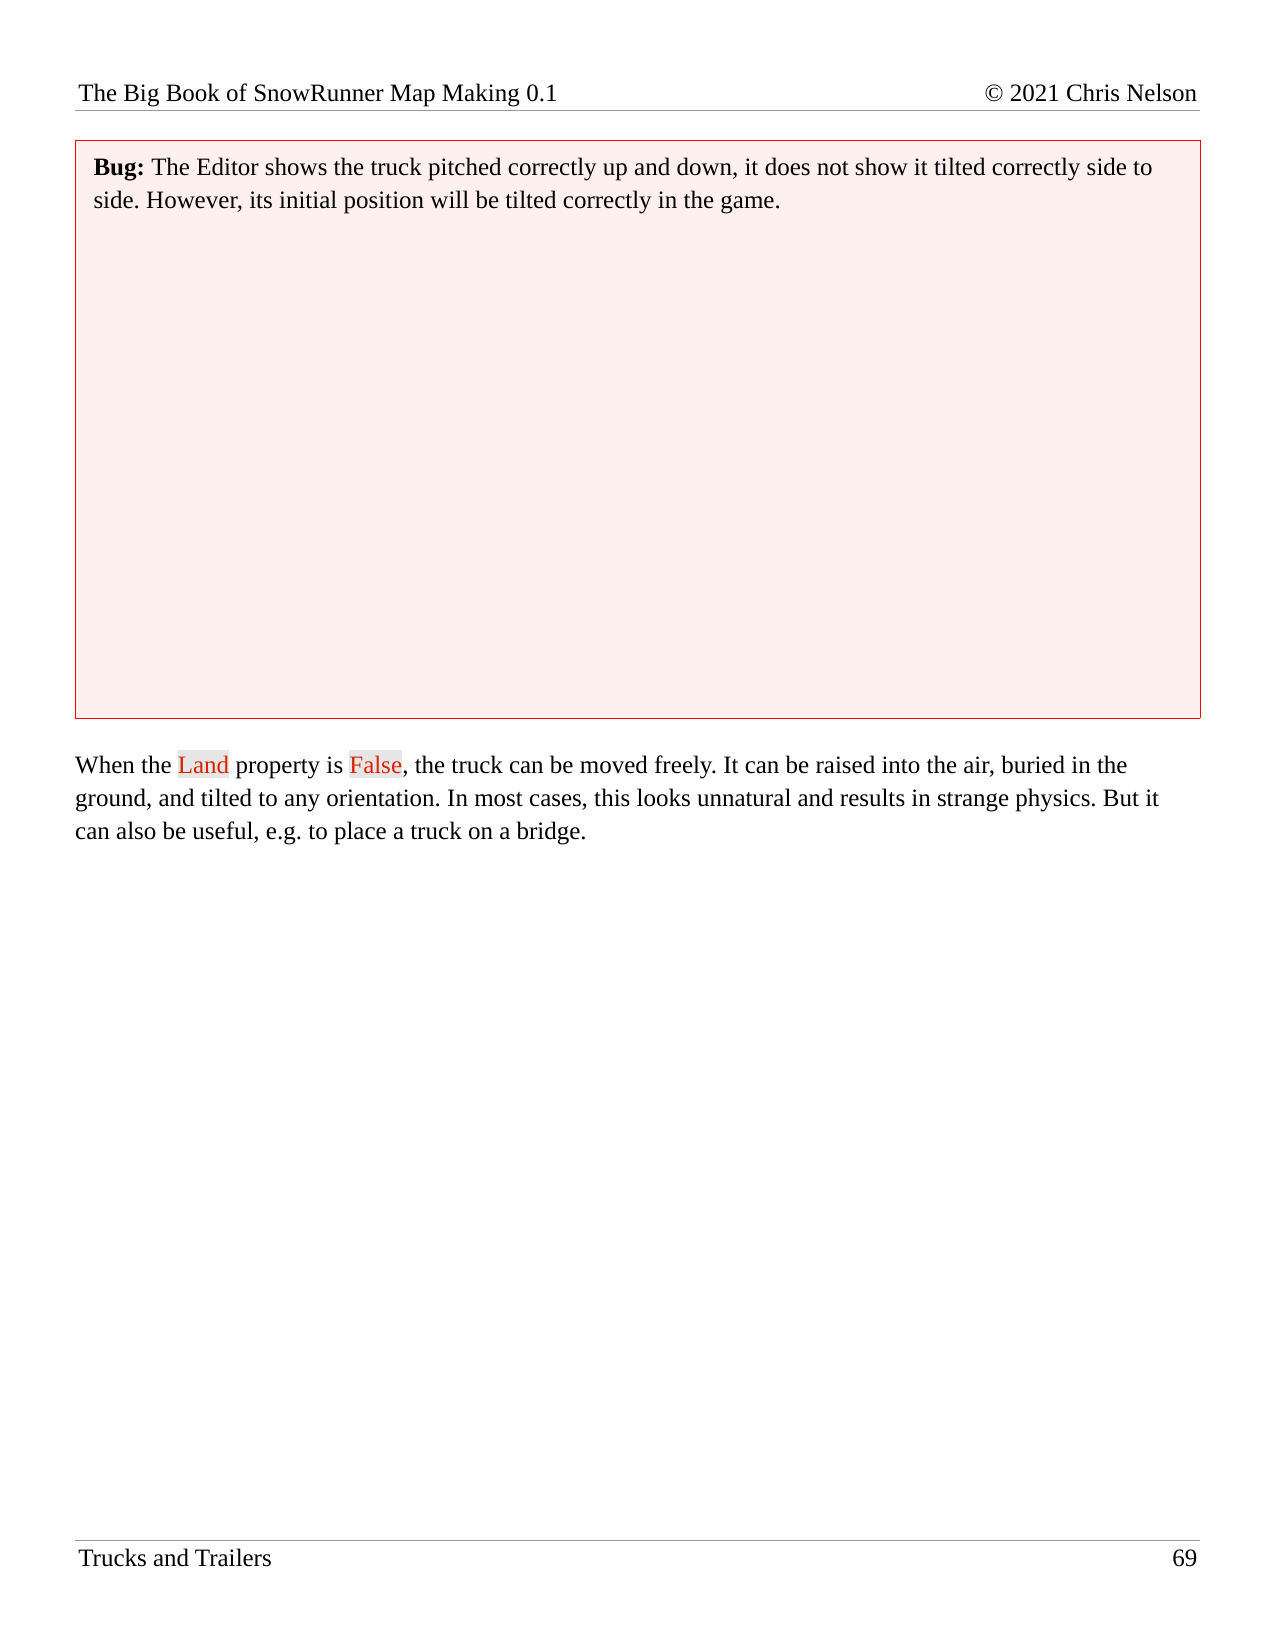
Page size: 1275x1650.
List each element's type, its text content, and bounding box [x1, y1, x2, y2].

list The Editor shows the truck pitched correctly up and down, it does not show it tilted correctly side to side. However, its initial position will be tilted correctly in the game. [76, 141, 1200, 214]
text When the Land property is False, the truck can be moved freely. It can be raised into the air, buried in the ground, and tilted to any orientation. In most cases, this looks unnatural and results in strange physics. But it can also be useful, e.g. to place a truck on a bridge. [75, 750, 1200, 844]
